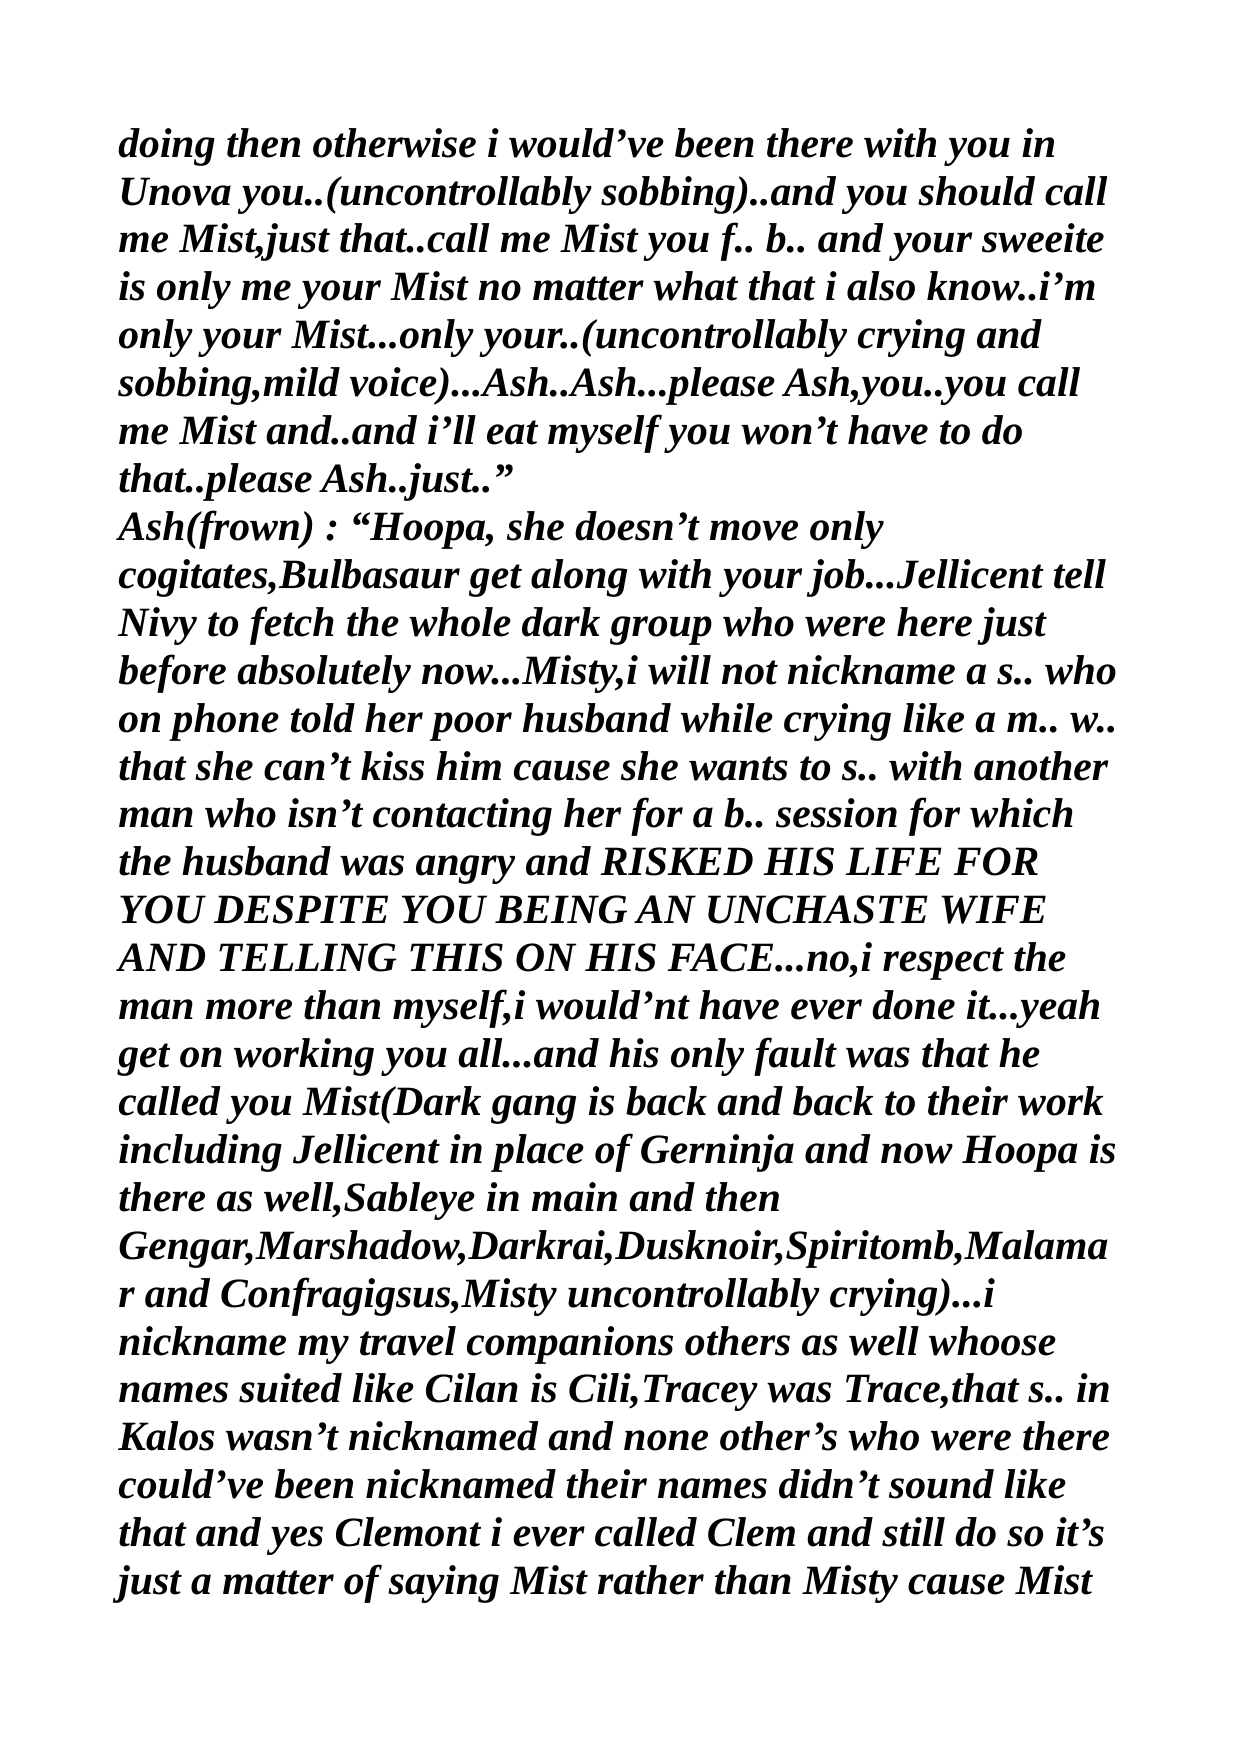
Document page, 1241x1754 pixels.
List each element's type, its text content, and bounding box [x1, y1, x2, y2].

text doing then otherwise i would’ve been there with you in Unova you..(uncontrollably sobbing)..and you should call me Mist,just that..call me Mist you f.. b.. and your sweeite is only me your Mist no matter what that i also know..i’m only your Mist...only your..(uncontrollably crying and sobbing,mild voice)...Ash..Ash...please Ash,you..you call me Mist and..and i’ll eat myself you won’t have to do that..please Ash..just..” [118, 118, 1122, 501]
text Ash(frown) : “Hoopa, she doesn’t move only cogitates,Bulbasaur get along with your job...Jellicent tell Nivy to fetch the whole dark group who were here just before absolutely now...Misty,i will not nickname a s.. who on phone told her poor husband while crying like a m.. w.. that she can’t kiss him cause she wants to s.. with another man who isn’t contacting her for a b.. session for which the husband was angry and RISKED HIS LIFE FOR YOU DESPITE YOU BEING AN UNCHASTE WIFE AND TELLING THIS ON HIS FACE...no,i respect the man more than myself,i would’nt have ever done it...yeah get on working you all...and his only fault was that he called you Mist(Dark gang is back and back to their work including Jellicent in place of Gerninja and now Hoopa is there as well,Sableye in main and then Gengar,Marshadow,Darkrai,Dusknoir,Spiritomb,Malamar and Confragigsus,Misty uncontrollably crying)...i nickname my travel companions others as well whoose names suited like Cilan is Cili,Tracey was Trace,that s.. in Kalos wasn’t nicknamed and none other’s who were there could’ve been nicknamed their names didn’t sound like that and yes Clemont i ever called Clem and still do so it’s just a matter of saying Mist rather than Misty cause Mist [118, 501, 1122, 1603]
